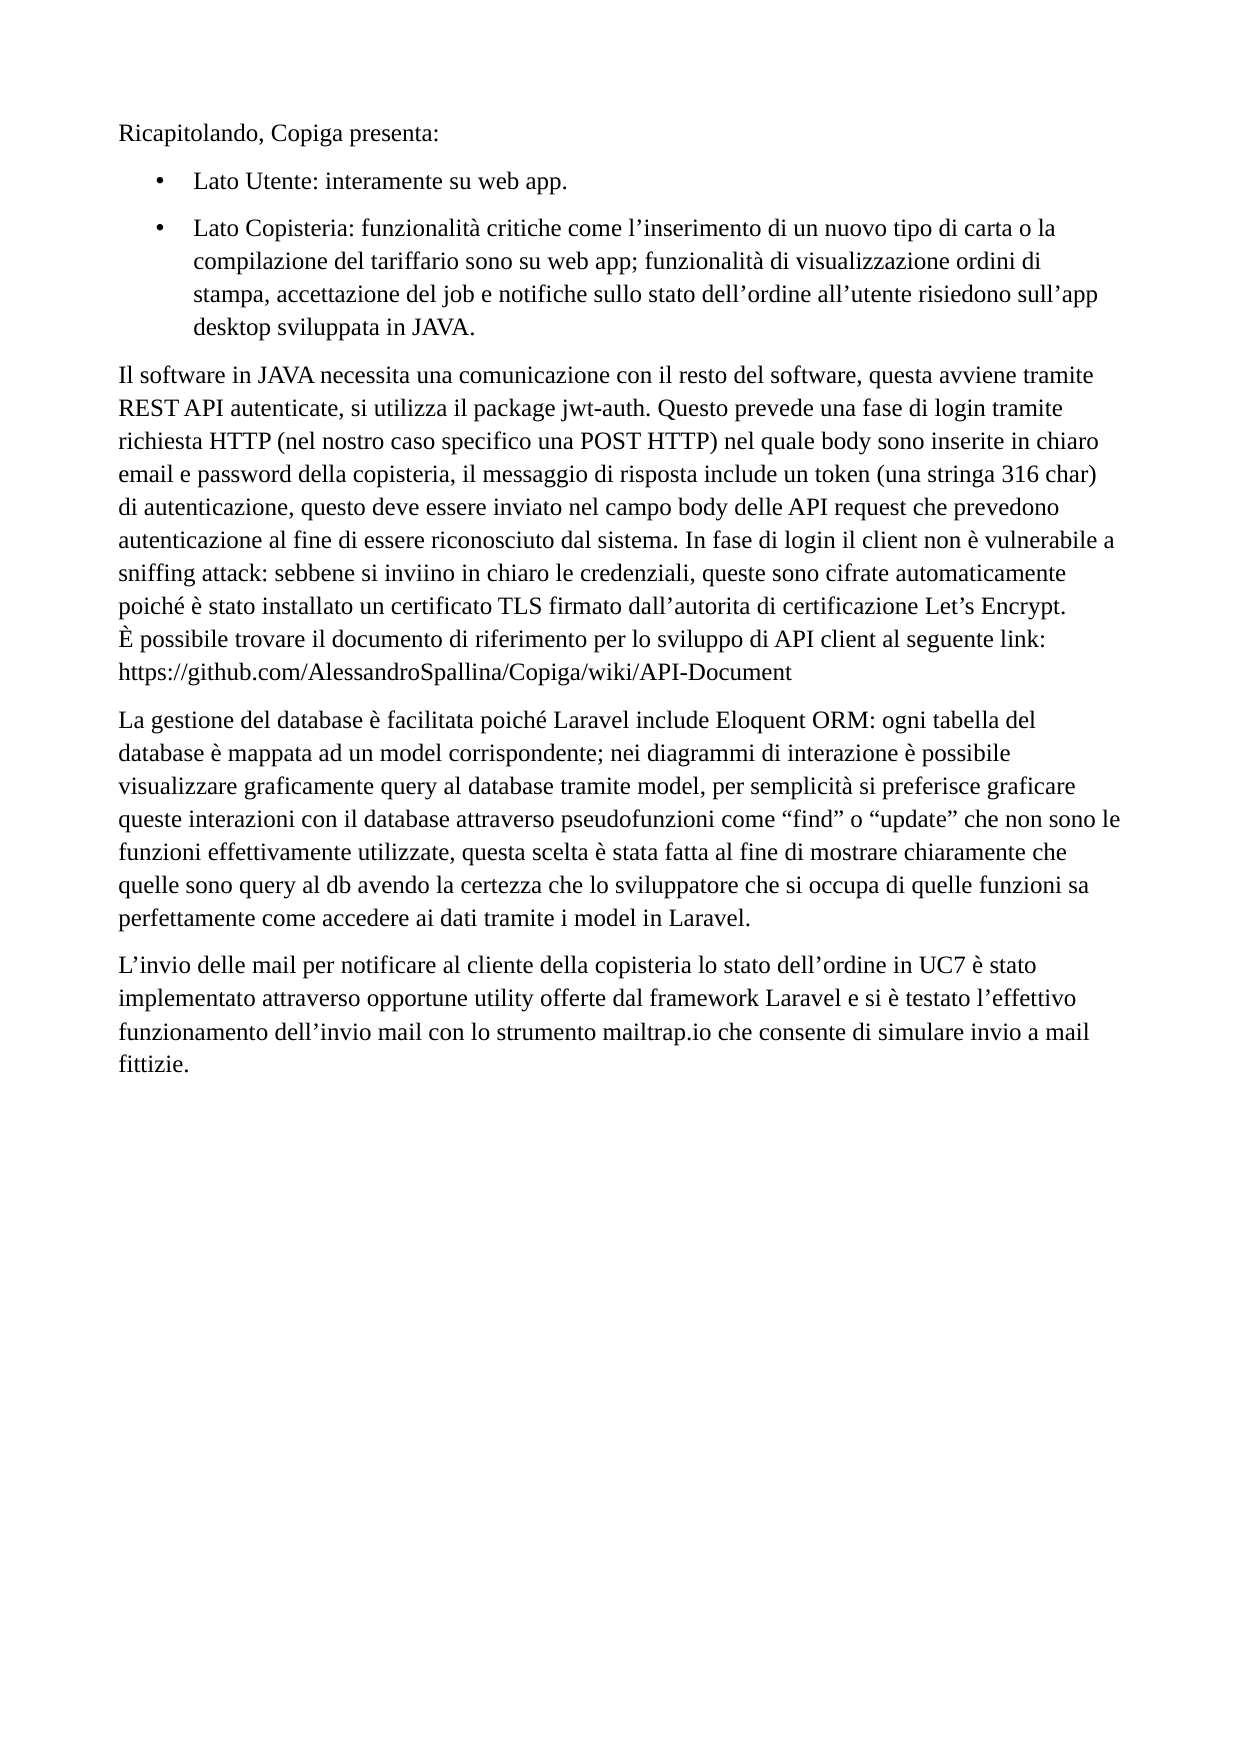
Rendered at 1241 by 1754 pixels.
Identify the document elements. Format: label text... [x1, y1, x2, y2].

text Il software in JAVA necessita una comunicazione con il resto del software, questa avviene tramite REST API autenticate, si utilizza il package jwt-auth. Questo prevede una fase di login tramite richiesta HTTP (nel nostro caso specifico una POST HTTP) nel quale body sono inserite in chiaro email e password della copisteria, il messaggio di risposta include un token (una stringa 316 char) di autenticazione, questo deve essere inviato nel campo body delle API request che prevedono autenticazione al fine di essere riconosciuto dal sistema. In fase di login il client non è vulnerabile a sniffing attack: sebbene si inviino in chiaro le credenziali, queste sono cifrate automaticamente poiché è stato installato un certificato TLS firmato dall’autorita di certificazione Let’s Encrypt. È possibile trovare il documento di riferimento per lo sviluppo di API client al seguente link: https://github.com/AlessandroSpallina/Copiga/wiki/API-Document [118, 360, 1122, 686]
text L’invio delle mail per notificare al cliente della copisteria lo stato dell’ordine in UC7 è stato implementato attraverso opportune utility offerte dal framework Laravel e si è testato l’effettivo funzionamento dell’invio mail con lo strumento mailtrap.io che consente di simulare invio a mail fittizie. [118, 951, 1122, 1078]
list Lato Utente: interamente su web app. [156, 166, 1122, 194]
text Ricapitolando, Copiga presenta: [118, 118, 1122, 147]
list Lato Copisteria: funzionalità critiche come l’inserimento di un nuovo tipo di carta o la compilazione del tariffario sono su web app; funzionalità di visualizzazione ordini di stampa, accettazione del job e notifiche sullo stato dell’ordine all’utente risiedono sull’app desktop sviluppata in JAVA. [156, 213, 1122, 341]
text La gestione del database è facilitata poiché Laravel include Eloquent ORM: ogni tabella del database è mappata ad un model corrispondente; nei diagrammi di interazione è possibile visualizzare graficamente query al database tramite model, per semplicità si preferisce graficare queste interazioni con il database attraverso pseudofunzioni come “find” o “update” che non sono le funzioni effettivamente utilizzate, questa scelta è stata fatta al fine di mostrare chiaramente che quelle sono query al db avendo la certezza che lo sviluppatore che si occupa di quelle funzioni sa perfettamente come accedere ai dati tramite i model in Laravel. [118, 705, 1122, 932]
